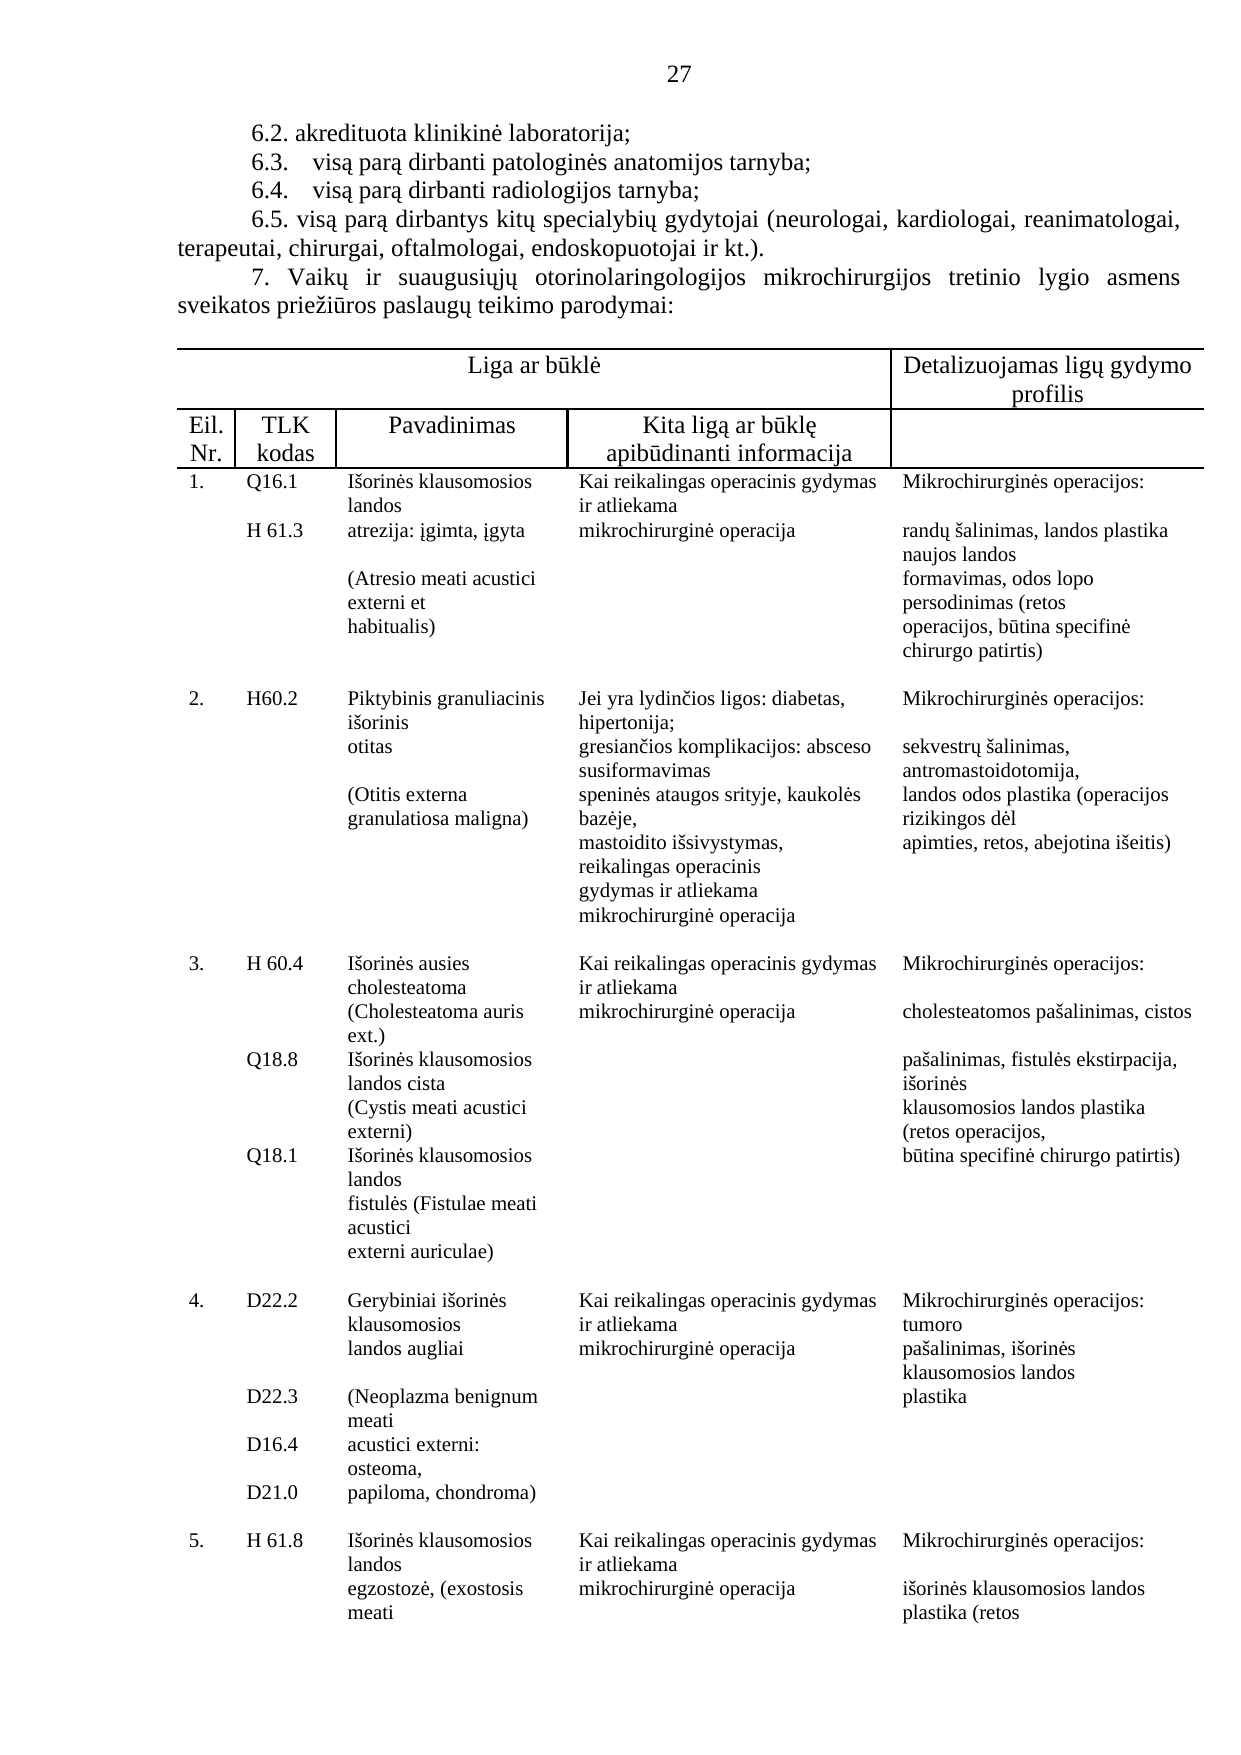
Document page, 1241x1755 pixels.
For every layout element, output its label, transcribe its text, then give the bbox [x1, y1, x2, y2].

table_cell acustici externi: osteoma, [336, 1432, 567, 1480]
table_cell [568, 662, 891, 686]
table_cell Gerybiniai išorinės klausomosios [336, 1288, 567, 1336]
table_header Liga ar būklė [177, 350, 890, 408]
table_cell [177, 1095, 235, 1143]
table_cell [177, 1143, 235, 1191]
table_cell Mikrochirurginės operacijos: [891, 686, 1204, 734]
table_cell [177, 1264, 235, 1287]
table_cell H 61.8 [235, 1528, 336, 1576]
table_cell [892, 410, 1204, 467]
table_cell [177, 662, 235, 686]
table_cell D22.3 [235, 1384, 336, 1432]
table_cell pašalinimas, išorinės klausomosios landos [891, 1336, 1204, 1384]
table_cell Kai reikalingas operacinis gydymas ir atliekama [568, 1288, 891, 1336]
table_cell [177, 1504, 235, 1528]
table_cell apimties, retos, abejotina išeitis) [891, 830, 1204, 878]
table_cell atrezija: įgimta, įgyta [336, 518, 567, 566]
table_cell [891, 1432, 1204, 1480]
table_cell [235, 999, 336, 1047]
table_cell Mikrochirurginės operacijos: [891, 469, 1204, 517]
table_cell (Otitis externa granulatiosa maligna) [336, 782, 567, 830]
table_cell Q18.8 [235, 1047, 336, 1095]
table_header Detalizuojamas ligų gydymo profilis [892, 350, 1204, 408]
table_cell mikrochirurginė operacija [568, 999, 891, 1047]
table_cell [177, 1480, 235, 1504]
table_cell randų šalinimas, landos plastika naujos landos [891, 518, 1204, 566]
text 6.5. visą parą dirbantys kitų specialybių gydytojai (neurologai, kardiologai, reanimatologai, terapeutai, chirurgai, oftalmologai, endoskopuotojai ir kt.). [177, 204, 1181, 262]
table_cell [568, 614, 891, 662]
table_cell [235, 1336, 336, 1384]
table_cell otitas [336, 734, 567, 782]
table_cell [891, 662, 1204, 686]
table_cell D16.4 [235, 1432, 336, 1480]
table_cell [235, 927, 336, 951]
table_cell Išorinės klausomosios landos [336, 1143, 567, 1191]
table_cell TLK kodas [236, 410, 335, 467]
table_cell Išorinės klausomosios landos [336, 469, 567, 517]
table_cell (Cholesteatoma auris ext.) [336, 999, 567, 1047]
table_cell Kai reikalingas operacinis gydymas ir atliekama [568, 951, 891, 999]
table_cell [568, 1384, 891, 1432]
table_cell gresiančios komplikacijos: absceso susiformavimas [568, 734, 891, 782]
table_cell [177, 734, 235, 782]
table_cell [177, 1191, 235, 1239]
table_cell [177, 999, 235, 1047]
table_cell [235, 662, 336, 686]
table_cell mikrochirurginė operacija [568, 1336, 891, 1384]
table_cell 5. [177, 1528, 235, 1576]
table_cell Eil. Nr. [177, 410, 234, 467]
table_cell [177, 1336, 235, 1384]
table_cell H60.2 [235, 686, 336, 734]
table_cell [235, 782, 336, 830]
table_cell [336, 1504, 567, 1528]
table_cell Mikrochirurginės operacijos: tumoro [891, 1288, 1204, 1336]
text 7. Vaikų ir suaugusiųjų otorinolaringologijos mikrochirurgijos tretinio lygio asmens sveikatos priežiūros paslaugų teikimo parodymai: [177, 262, 1181, 319]
table_cell (Cystis meati acustici externi) [336, 1095, 567, 1143]
table_cell Išorinės klausomosios landos cista [336, 1047, 567, 1095]
table_cell [235, 1239, 336, 1263]
table_cell D21.0 [235, 1480, 336, 1504]
table_cell H 61.3 [235, 518, 336, 566]
text 6.3. visą parą dirbanti patologinės anatomijos tarnyba; [177, 147, 1181, 176]
table_cell Q18.1 [235, 1143, 336, 1191]
table_cell klausomosios landos plastika (retos operacijos, [891, 1095, 1204, 1143]
table_cell 4. [177, 1288, 235, 1336]
table_cell [177, 782, 235, 830]
table_cell [235, 614, 336, 662]
table_cell [177, 879, 235, 927]
table_cell [891, 879, 1204, 927]
table_cell mikrochirurginė operacija [568, 518, 891, 566]
table_cell formavimas, odos lopo persodinimas (retos [891, 566, 1204, 614]
table_cell Piktybinis granuliacinis išorinis [336, 686, 567, 734]
table_cell [568, 566, 891, 614]
table_cell Kai reikalingas operacinis gydymas ir atliekama [568, 1528, 891, 1576]
table_cell [235, 1576, 336, 1624]
table_cell [336, 662, 567, 686]
table_cell [235, 1504, 336, 1528]
table_cell fistulės (Fistulae meati acustici [336, 1191, 567, 1239]
table_cell [235, 734, 336, 782]
table_cell [568, 1432, 891, 1480]
table_cell [336, 1264, 567, 1287]
table_cell Q16.1 [235, 469, 336, 517]
table_cell [177, 1576, 235, 1624]
table_cell mikrochirurginė operacija [568, 1576, 891, 1624]
table_cell habitualis) [336, 614, 567, 662]
table_cell [568, 1143, 891, 1191]
table_cell operacijos, būtina specifinė chirurgo patirtis) [891, 614, 1204, 662]
table_cell [891, 1239, 1204, 1263]
table_cell D22.2 [235, 1288, 336, 1336]
table_cell speninės ataugos srityje, kaukolės bazėje, [568, 782, 891, 830]
table_cell [568, 1095, 891, 1143]
table_cell [177, 1239, 235, 1263]
table_cell [235, 1191, 336, 1239]
table_cell [568, 1047, 891, 1095]
table_cell [177, 1047, 235, 1095]
table_cell Išorinės klausomosios landos [336, 1528, 567, 1576]
table_cell landos odos plastika (operacijos rizikingos dėl [891, 782, 1204, 830]
table_cell Kai reikalingas operacinis gydymas ir atliekama [568, 469, 891, 517]
text 6.2. akredituota klinikinė laboratorija; [177, 118, 1181, 147]
table_cell [235, 830, 336, 878]
table_cell [568, 1264, 891, 1287]
table_cell 3. [177, 951, 235, 999]
table_cell cholesteatomos pašalinimas, cistos [891, 999, 1204, 1047]
table_cell [568, 1504, 891, 1528]
table_cell 2. [177, 686, 235, 734]
table_cell Kita ligą ar būklę apibūdinanti informacija [569, 410, 890, 467]
table_cell gydymas ir atliekama mikrochirurginė operacija [568, 879, 891, 927]
table_cell [235, 1264, 336, 1287]
table_cell [177, 518, 235, 566]
table_cell [235, 879, 336, 927]
table_cell Išorinės ausies cholesteatoma [336, 951, 567, 999]
text 6.4. visą parą dirbanti radiologijos tarnyba; [177, 176, 1181, 204]
table_cell 1. [177, 469, 235, 517]
table_cell [568, 1480, 891, 1504]
table_cell [235, 566, 336, 614]
table_cell Mikrochirurginės operacijos: [891, 951, 1204, 999]
table_cell išorinės klausomosios landos plastika (retos [891, 1576, 1204, 1624]
table_cell H 60.4 [235, 951, 336, 999]
table_cell egzostozė, (exostosis meati [336, 1576, 567, 1624]
table_cell landos augliai [336, 1336, 567, 1384]
table_cell [177, 927, 235, 951]
table_cell [235, 1095, 336, 1143]
table_cell [568, 1239, 891, 1263]
table_cell [177, 1432, 235, 1480]
table_cell [336, 830, 567, 878]
table_cell [891, 1264, 1204, 1287]
table_cell Jei yra lydinčios ligos: diabetas, hipertonija; [568, 686, 891, 734]
table_cell sekvestrų šalinimas, antromastoidotomija, [891, 734, 1204, 782]
table_cell [177, 830, 235, 878]
table_cell [336, 927, 567, 951]
table_cell (Atresio meati acustici externi et [336, 566, 567, 614]
table_cell Mikrochirurginės operacijos: [891, 1528, 1204, 1576]
table_cell [177, 614, 235, 662]
table_cell (Neoplazma benignum meati [336, 1384, 567, 1432]
table_cell [336, 879, 567, 927]
table_cell [891, 1480, 1204, 1504]
table_cell [177, 1384, 235, 1432]
table_cell [891, 1504, 1204, 1528]
table_cell [568, 1191, 891, 1239]
table_cell [891, 927, 1204, 951]
table_cell [568, 927, 891, 951]
table_cell externi auriculae) [336, 1239, 567, 1263]
table_cell mastoidito išsivystymas, reikalingas operacinis [568, 830, 891, 878]
table_cell plastika [891, 1384, 1204, 1432]
table_cell [177, 566, 235, 614]
table_cell [891, 1191, 1204, 1239]
table_cell būtina specifinė chirurgo patirtis) [891, 1143, 1204, 1191]
table_cell papiloma, chondroma) [336, 1480, 567, 1504]
table_cell Pavadinimas [337, 410, 566, 467]
table_cell pašalinimas, fistulės ekstirpacija, išorinės [891, 1047, 1204, 1095]
